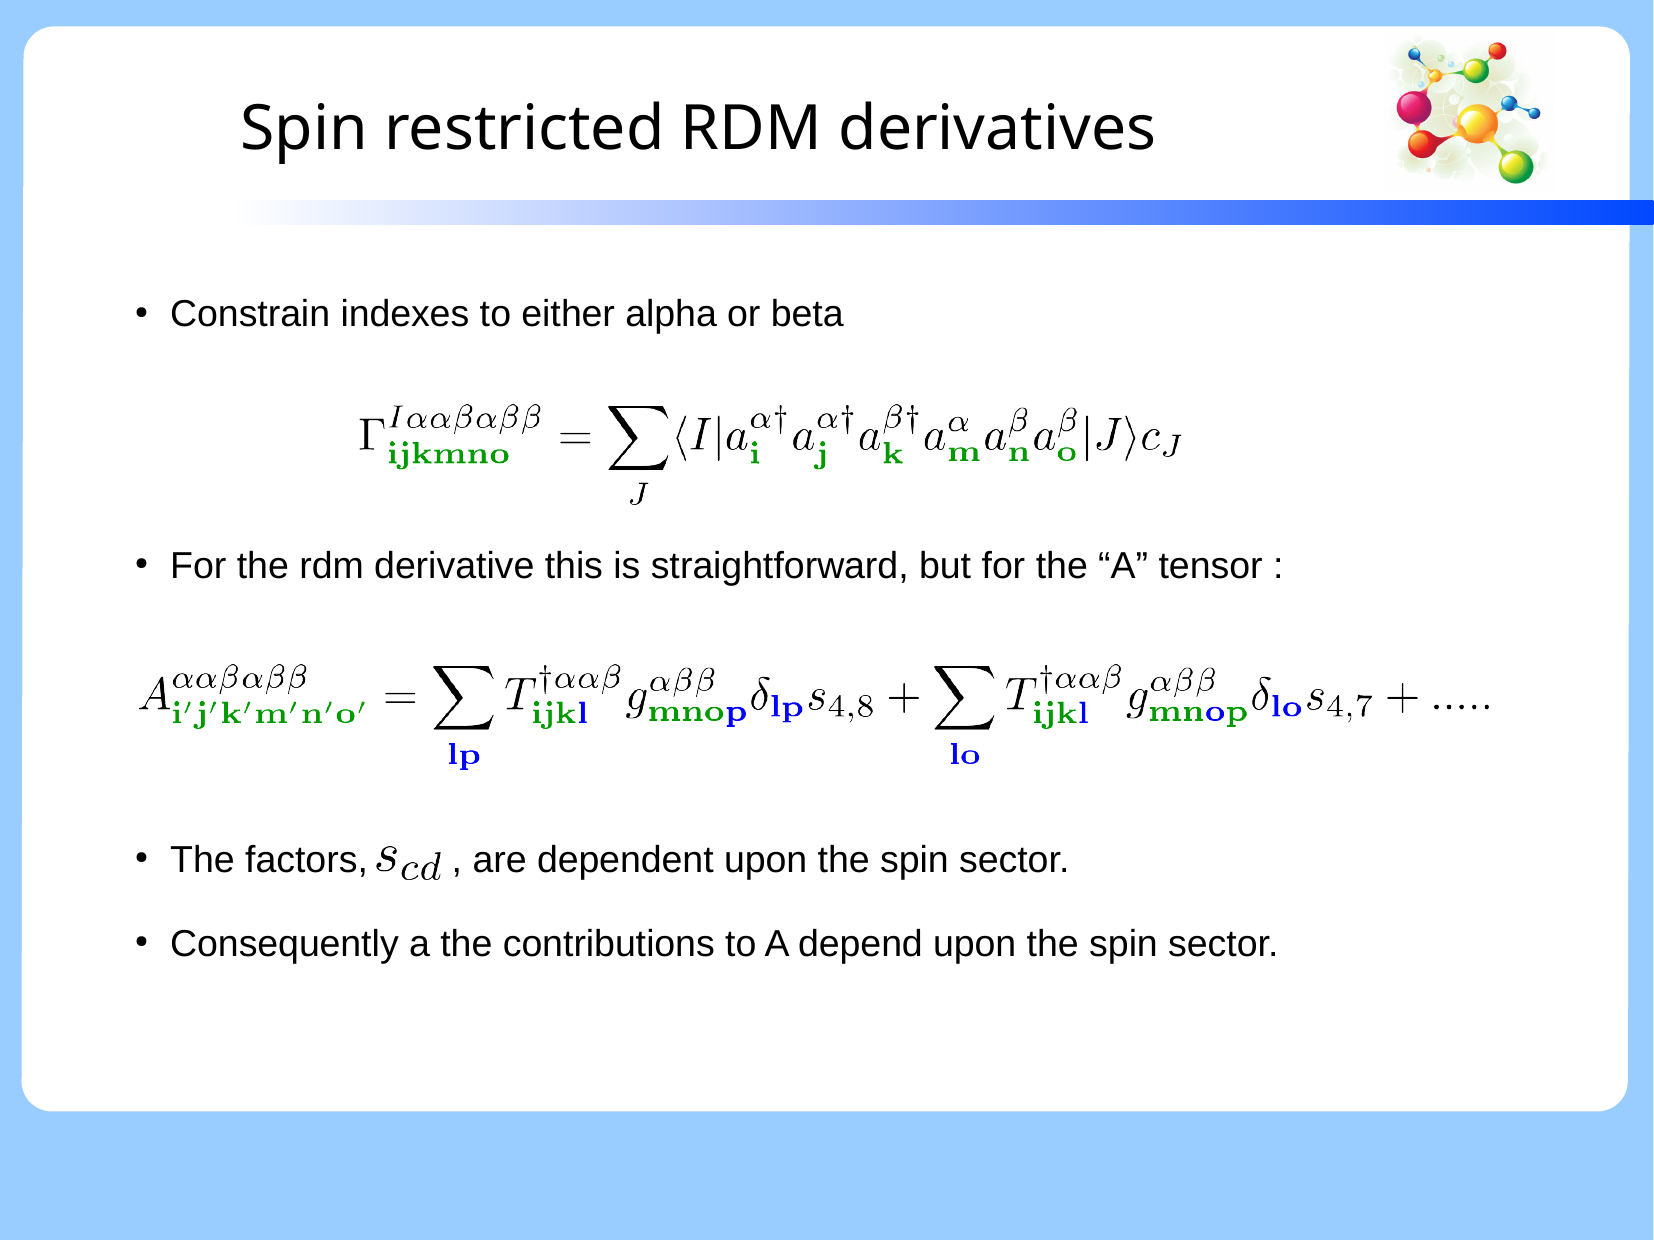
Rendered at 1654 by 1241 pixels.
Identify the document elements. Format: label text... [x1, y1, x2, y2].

text_box Constrain indexes to either alpha or beta For the rdm derivative this is straightforward, but for the “A” tensor : The factors, , are dependent upon the spin sector. Consequently a the contributions to A depend upon the spin sector. [120, 285, 1571, 1241]
title Spin restricted RDM derivatives [82, 49, 1332, 201]
picture [138, 664, 1489, 770]
picture [359, 404, 1182, 505]
picture [1382, 29, 1556, 195]
picture [376, 846, 441, 880]
table_cell [956, 201, 961, 224]
list [82, 277, 1571, 1069]
table_cell [873, 201, 877, 224]
